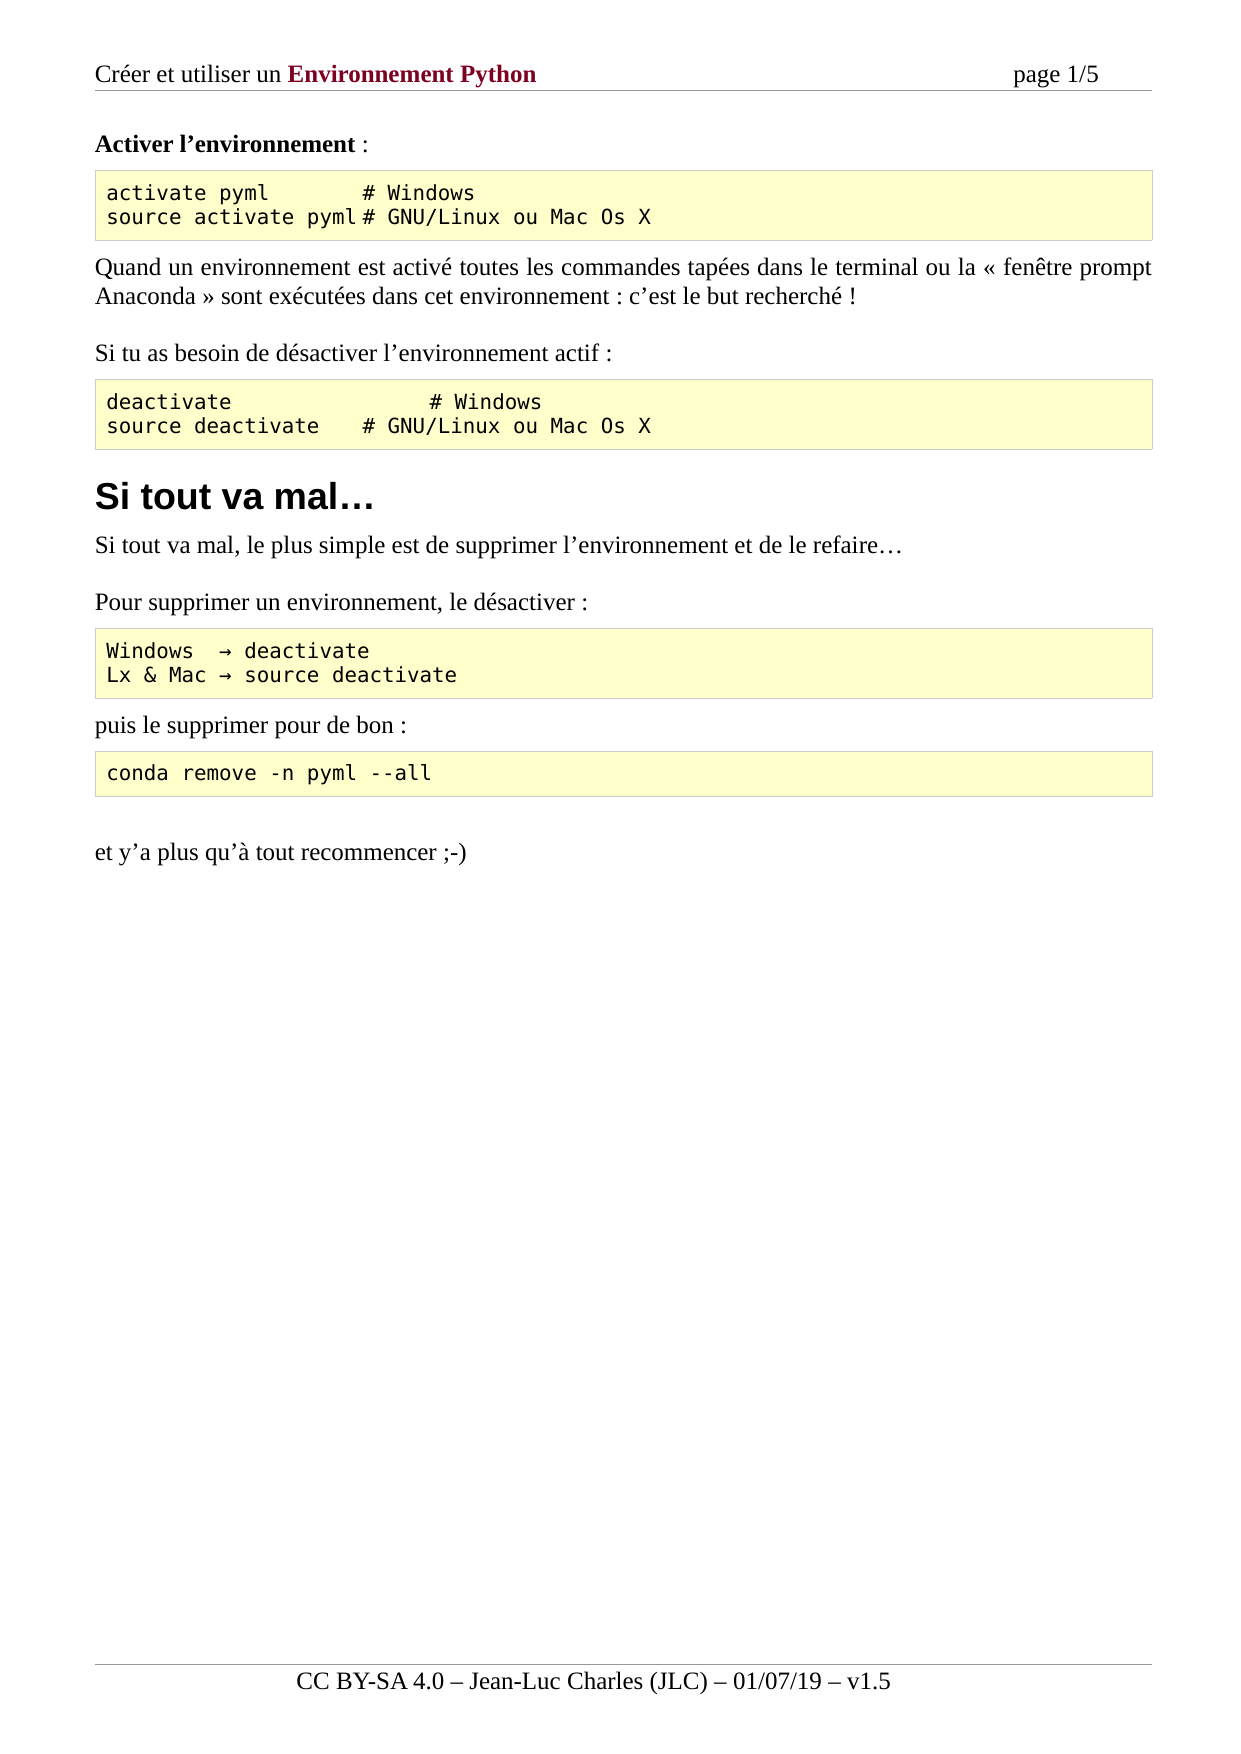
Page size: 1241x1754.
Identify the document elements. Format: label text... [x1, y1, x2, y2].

text Si tout va mal, le plus simple est de supprimer l’environnement et de le refaire… [94, 530, 1152, 558]
text Windows → deactivate [96, 629, 1152, 652]
text Quand un environnement est activé toutes les commandes tapées dans le terminal ou la « fenêtre prompt Anaconda » sont exécutées dans cet environnement : c’est le but recherché ! [94, 252, 1152, 309]
text Si tu as besoin de désactiver l’environnement actif : [94, 338, 1152, 367]
text deactivate # Windows [96, 380, 1152, 403]
text source activate pyml # GNU/Linux ou Mac Os X [96, 194, 1152, 240]
text puis le supprimer pour de bon : [94, 710, 1152, 739]
subtitle Si tout va mal… [94, 474, 1152, 517]
text et y’a plus qu’à tout recommencer ;-) [94, 837, 1152, 866]
text Lx & Mac → source deactivate [96, 652, 1152, 698]
text activate pyml # Windows [96, 171, 1152, 194]
text Activer l’environnement : [94, 129, 1152, 158]
text source deactivate # GNU/Linux ou Mac Os X [96, 403, 1152, 449]
text Pour supprimer un environnement, le désactiver : [94, 587, 1152, 616]
text conda remove -n pyml --all [96, 752, 1152, 796]
